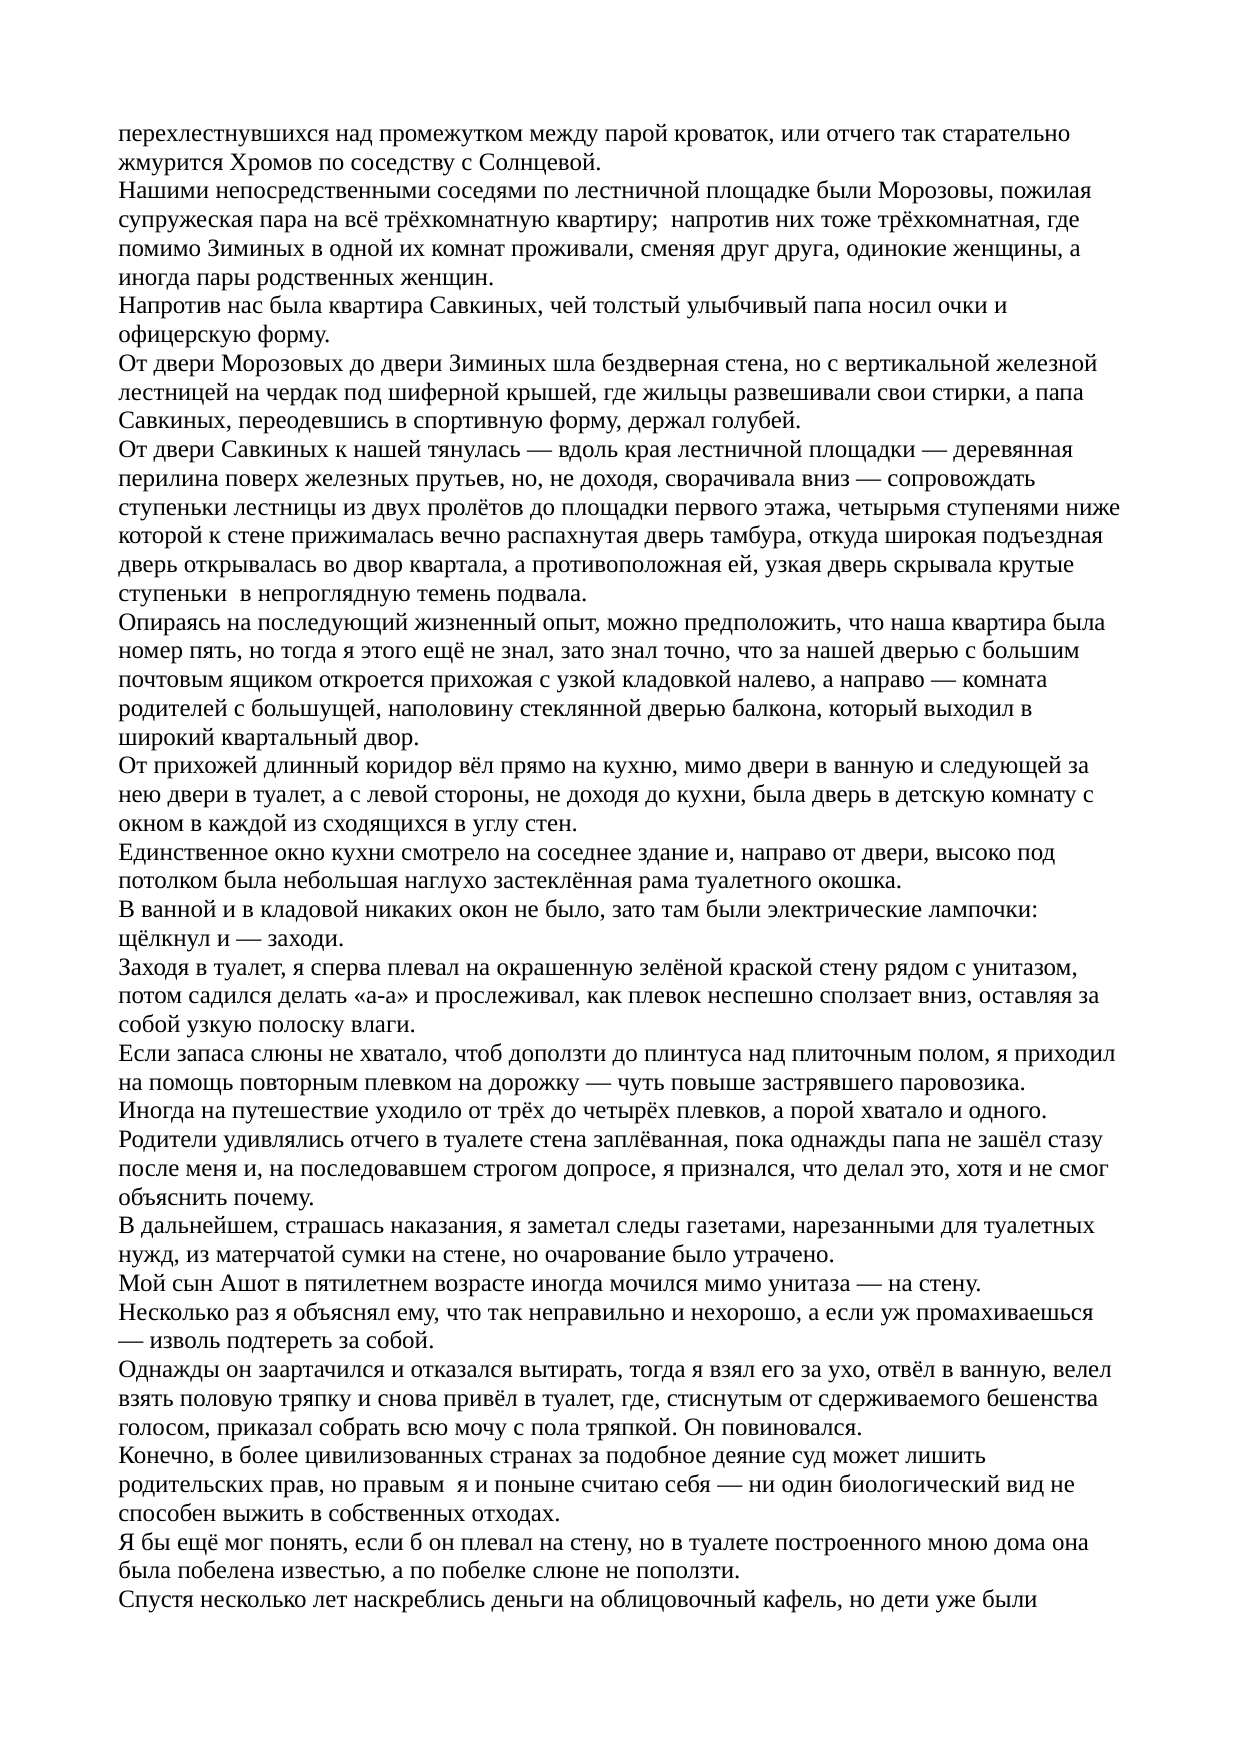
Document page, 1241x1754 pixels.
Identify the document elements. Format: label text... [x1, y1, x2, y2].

text Иногда на путешествие уходило от трёх до четырёх плевков, а порой хватало и одного. [118, 1096, 1122, 1124]
text Напротив нас была квартира Савкиных, чей толстый улыбчивый папа носил очки и офицерскую форму. [118, 291, 1122, 348]
text Нашими непосредственными соседями по лестничной площадке были Морозовы, пожилая супружеская пара на всё трёхкомнатную квартиру; напротив них тоже трёхкомнатная, где помимо Зиминых в одной их комнат проживали, сменяя друг друга, одинокие женщины, а иногда пары родственных женщин. [118, 176, 1122, 291]
text Конечно, в более цивилизованных странах за подобное деяние суд может лишить родительских прав, но правым я и поныне считаю себя — ни один биологический вид не способен выжить в собственных отходах. [118, 1441, 1122, 1527]
text перехлестнувшихся над промежутком между парой кроваток, или отчего так старательно жмурится Хромов по соседству с Солнцевой. [118, 118, 1122, 176]
text Я бы ещё мог понять, если б он плевал на стену, но в туалете построенного мною дома она была побелена известью, а по побелке слюне не поползти. [118, 1527, 1122, 1584]
text Если запаса слюны не хватало, чтоб доползти до плинтуса над плиточным полом, я приходил на помощь повторным плевком на дорожку — чуть повыше застрявшего паровозика. [118, 1038, 1122, 1096]
text Родители удивлялись отчего в туалете стена заплёванная, пока однажды папа не зашёл стазу после меня и, на последовавшем строгом допросе, я признался, что делал это, хотя и не смог объяснить почему. [118, 1124, 1122, 1211]
text В дальнейшем, страшась наказания, я заметал следы газетами, нарезанными для туалетных нужд, из матерчатой сумки на стене, но очарование было утрачено. [118, 1211, 1122, 1268]
text В ванной и в кладовой никаких окон не было, зато там были электрические лампочки: щёлкнул и — заходи. [118, 894, 1122, 952]
text Спустя несколько лет наскреблись деньги на облицовочный кафель, но дети уже были [118, 1584, 1122, 1613]
text Единственное окно кухни смотрело на соседнее здание и, направо от двери, высоко под потолком была небольшая наглухо застеклённая рама туалетного окошка. [118, 837, 1122, 894]
text От двери Савкиных к нашей тянулась — вдоль края лестничной площадки — деревянная перилина поверх железных прутьев, но, не доходя, сворачивала вниз — сопровождать ступеньки лестницы из двух пролётов до площадки первого этажа, четырьмя ступенями ниже которой к стене прижималась вечно распахнутая дверь тамбура, откуда широкая подъездная дверь открывалась во двор квартала, а противоположная ей, узкая дверь скрывала крутые ступеньки в непроглядную темень подвала. [118, 434, 1122, 607]
text Заходя в туалет, я сперва плевал на окрашенную зелёной краской стену рядом с унитазом, потом садился делать «а-а» и прослеживал, как плевок неспешно сползает вниз, оставляя за собой узкую полоску влаги. [118, 952, 1122, 1038]
text От двери Морозовых до двери Зиминых шла бездверная стена, но с вертикальной железной лестницей на чердак под шиферной крышей, где жильцы развешивали свои стирки, а папа Савкиных, переодевшись в спортивную форму, держал голубей. [118, 348, 1122, 434]
text Несколько раз я объяснял ему, что так неправильно и нехорошо, а если уж промахиваешься — изволь подтереть за собой. [118, 1297, 1122, 1354]
text От прихожей длинный коридор вёл прямо на кухню, мимо двери в ванную и следующей за нею двери в туалет, а с левой стороны, не доходя до кухни, была дверь в детскую комнату с окном в каждой из сходящихся в углу стен. [118, 751, 1122, 837]
text Однажды он заартачился и отказался вытирать, тогда я взял его за ухо, отвёл в ванную, велел взять половую тряпку и снова привёл в туалет, где, стиснутым от сдерживаемого бешенства голосом, приказал собрать всю мочу с пола тряпкой. Он повиновался. [118, 1354, 1122, 1441]
text Опираясь на последующий жизненный опыт, можно предположить, что наша квартира была номер пять, но тогда я этого ещё не знал, зато знал точно, что за нашей дверью с большим почтовым ящиком откроется прихожая с узкой кладовкой налево, а направо — комната родителей с большущей, наполовину стеклянной дверью балкона, который выходил в широкий квартальный двор. [118, 607, 1122, 751]
text Мой сын Ашот в пятилетнем возрасте иногда мочился мимо унитаза — на стену. [118, 1268, 1122, 1297]
